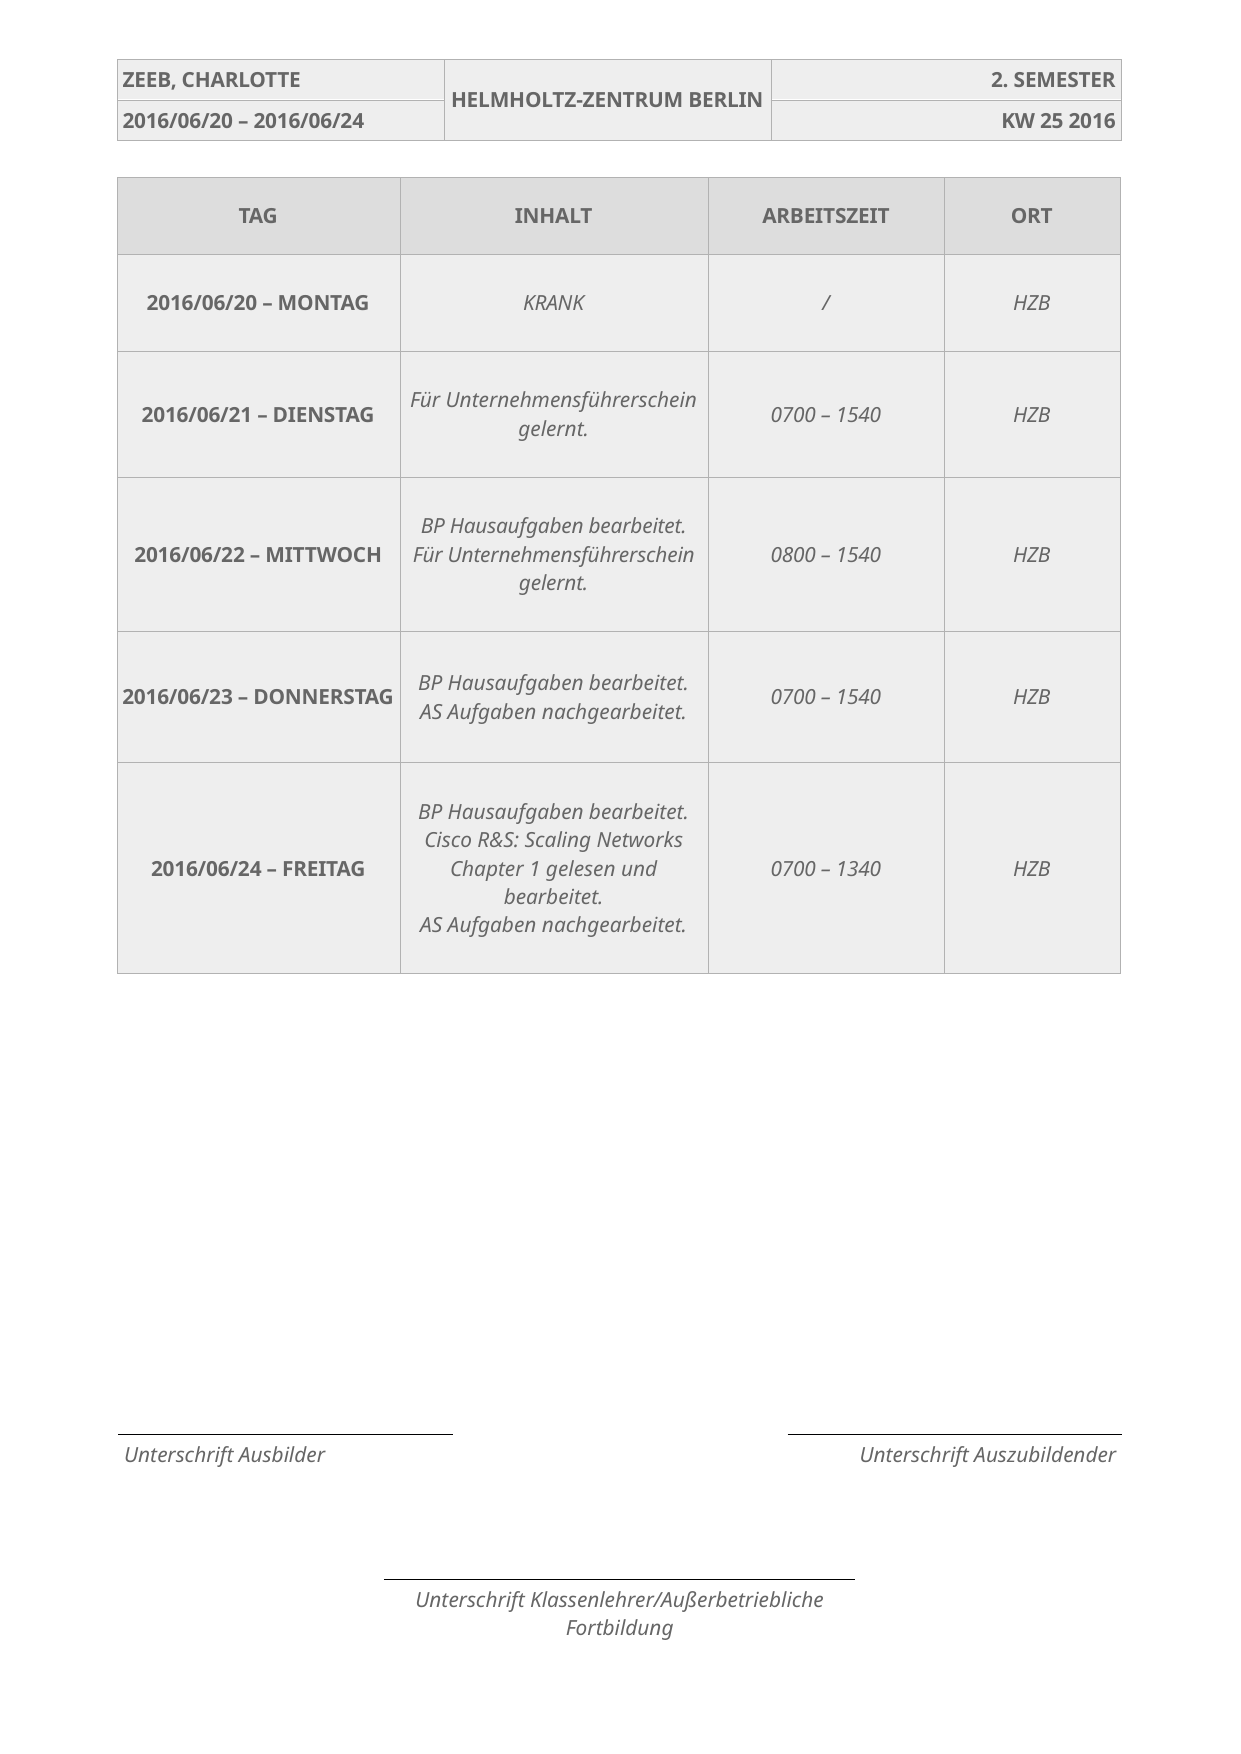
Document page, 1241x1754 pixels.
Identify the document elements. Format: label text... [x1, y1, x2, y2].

table_header INHALT [401, 178, 708, 254]
table_cell HZB [945, 632, 1120, 762]
table_cell HZB [945, 352, 1120, 477]
table_cell 0700 – 1340 [709, 763, 944, 973]
table_header ORT [945, 178, 1120, 254]
table_cell 2016/06/21 – DIENSTAG [118, 352, 400, 477]
table_cell BP Hausaufgaben bearbeitet. AS Aufgaben nachgearbeitet. [401, 632, 708, 762]
table_cell HZB [945, 255, 1120, 351]
table_cell Für Unternehmensführerschein gelernt. [401, 352, 708, 477]
table_cell 0700 – 1540 [709, 632, 944, 762]
table_cell 2016/06/20 – MONTAG [118, 255, 400, 351]
table_cell 2016/06/23 – DONNERSTAG [118, 632, 400, 762]
table_cell 0700 – 1540 [709, 352, 944, 477]
table_cell 2016/06/24 – FREITAG [118, 763, 400, 973]
table_cell HZB [945, 763, 1120, 973]
table_cell / [709, 255, 944, 351]
table_cell HZB [945, 478, 1120, 631]
table_header ARBEITSZEIT [709, 178, 944, 254]
table_cell KRANK [401, 255, 708, 351]
table_header TAG [118, 178, 400, 254]
table_cell BP Hausaufgaben bearbeitet. Cisco R&S: Scaling Networks Chapter 1 gelesen und bearbeitet. AS Aufgaben nachgearbeitet. [401, 763, 708, 973]
table_cell 0800 – 1540 [709, 478, 944, 631]
table_cell 2016/06/22 – MITTWOCH [118, 478, 400, 631]
table_cell BP Hausaufgaben bearbeitet. Für Unternehmensführerschein gelernt. [401, 478, 708, 631]
